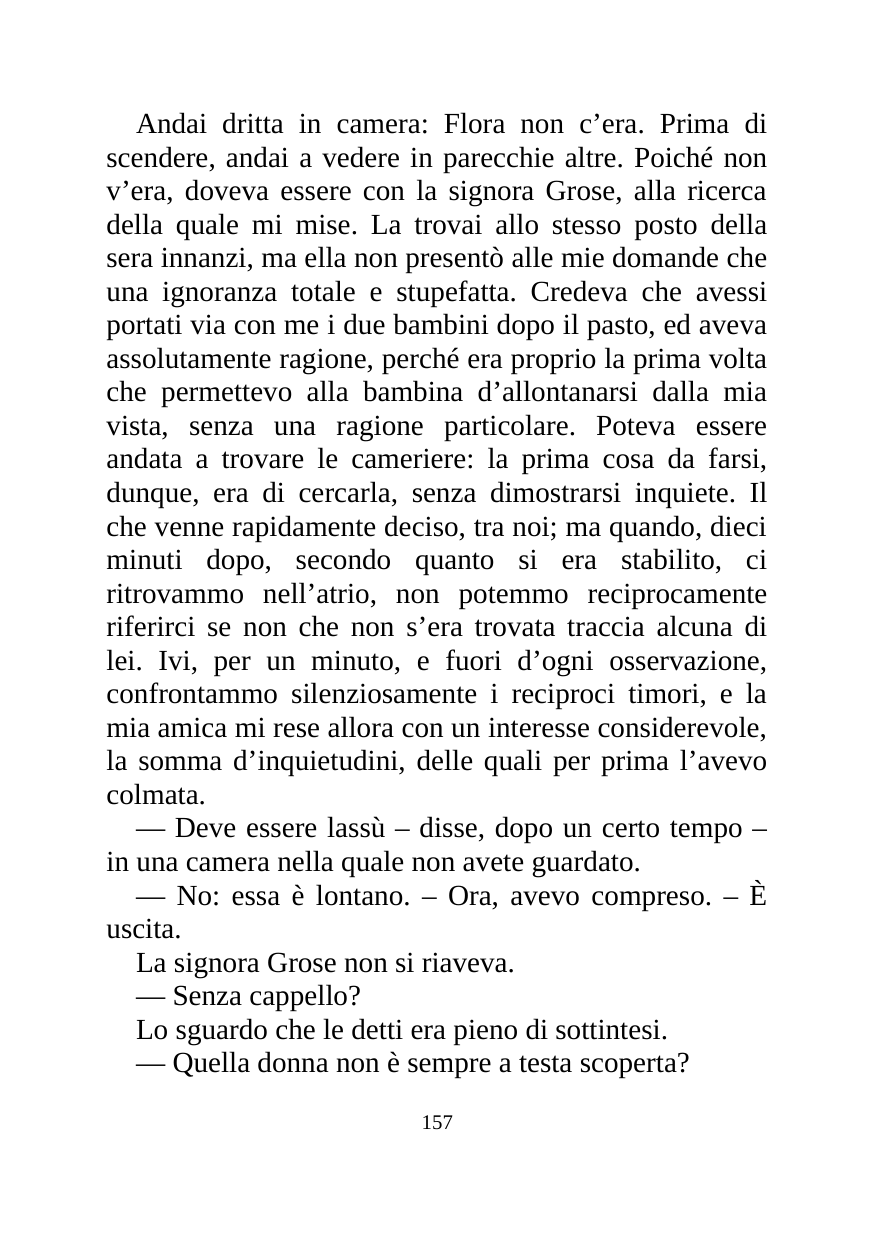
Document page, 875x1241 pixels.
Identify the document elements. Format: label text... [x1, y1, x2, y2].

text — Quella donna non è sempre a testa scoperta? [106, 1045, 768, 1079]
text — Senza cappello? [106, 978, 768, 1012]
text Lo sguardo che le detti era pieno di sottintesi. [106, 1012, 768, 1045]
text La signora Grose non si riaveva. [106, 945, 768, 978]
text — No: essa è lontano. – Ora, avevo compreso. – È uscita. [106, 878, 768, 945]
text Andai dritta in camera: Flora non c’era. Prima di scendere, andai a vedere in parecchie altre. Poiché non v’era, doveva essere con la signora Grose, alla ricerca della quale mi mise. La trovai allo stesso posto della sera innanzi, ma ella non presentò alle mie domande che una ignoranza totale e stupefatta. Credeva che avessi portati via con me i due bambini dopo il pasto, ed aveva assolutamente ragione, perché era proprio la prima volta che permettevo alla bambina d’allontanarsi dalla mia vista, senza una ragione particolare. Poteva essere andata a trovare le cameriere: la prima cosa da farsi, dunque, era di cercarla, senza dimostrarsi inquiete. Il che venne rapidamente deciso, tra noi; ma quando, dieci minuti dopo, secondo quanto si era stabilito, ci ritrovammo nell’atrio, non potemmo reciprocamente riferirci se non che non s’era trovata traccia alcuna di lei. Ivi, per un minuto, e fuori d’ogni osservazione, confrontammo silenziosamente i reciproci timori, e la mia amica mi rese allora con un interesse considerevole, la somma d’inquietudini, delle quali per prima l’avevo colmata. [106, 106, 768, 811]
text — Deve essere lassù – disse, dopo un certo tempo – in una camera nella quale non avete guardato. [106, 811, 768, 878]
